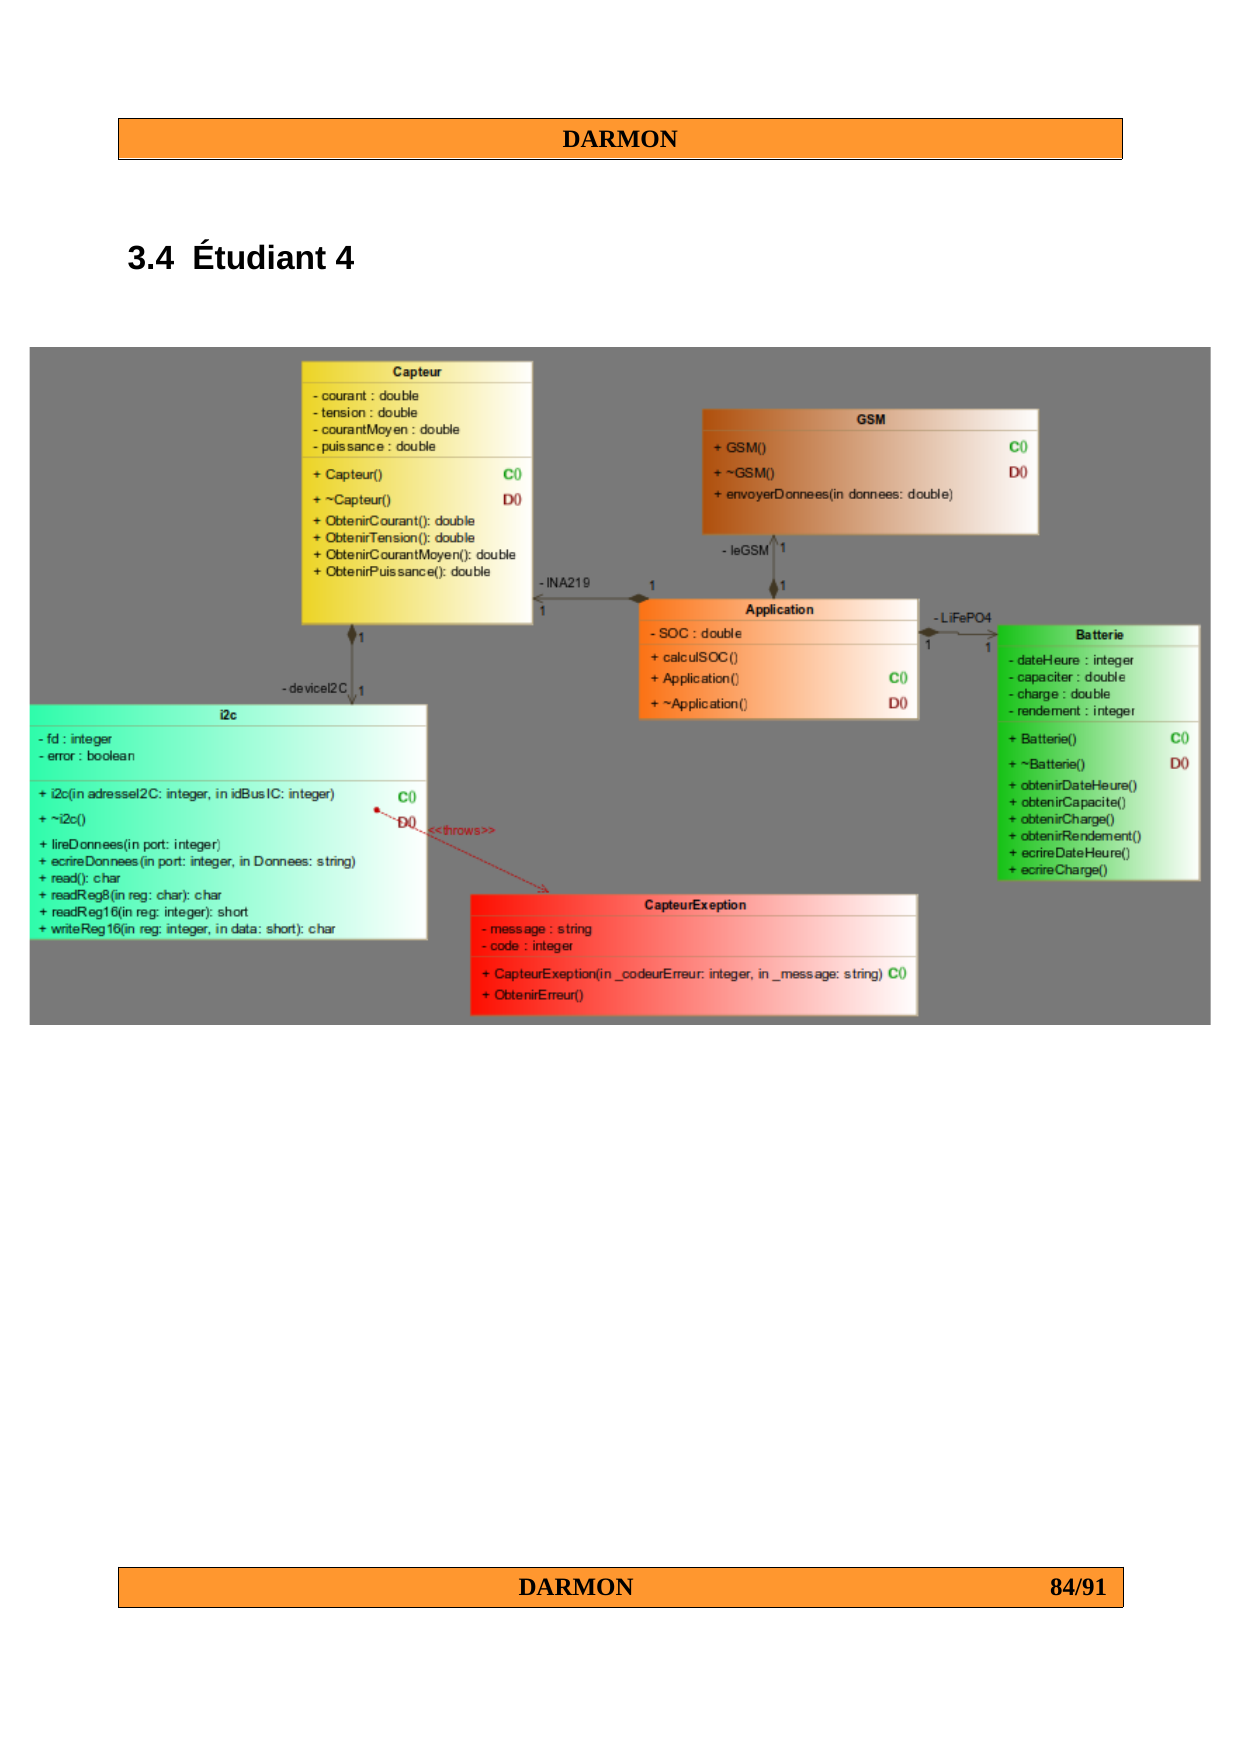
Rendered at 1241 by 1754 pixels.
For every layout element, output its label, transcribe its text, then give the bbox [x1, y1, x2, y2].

subtitle Étudiant 4 [118, 238, 1122, 276]
picture [29, 347, 1211, 1025]
